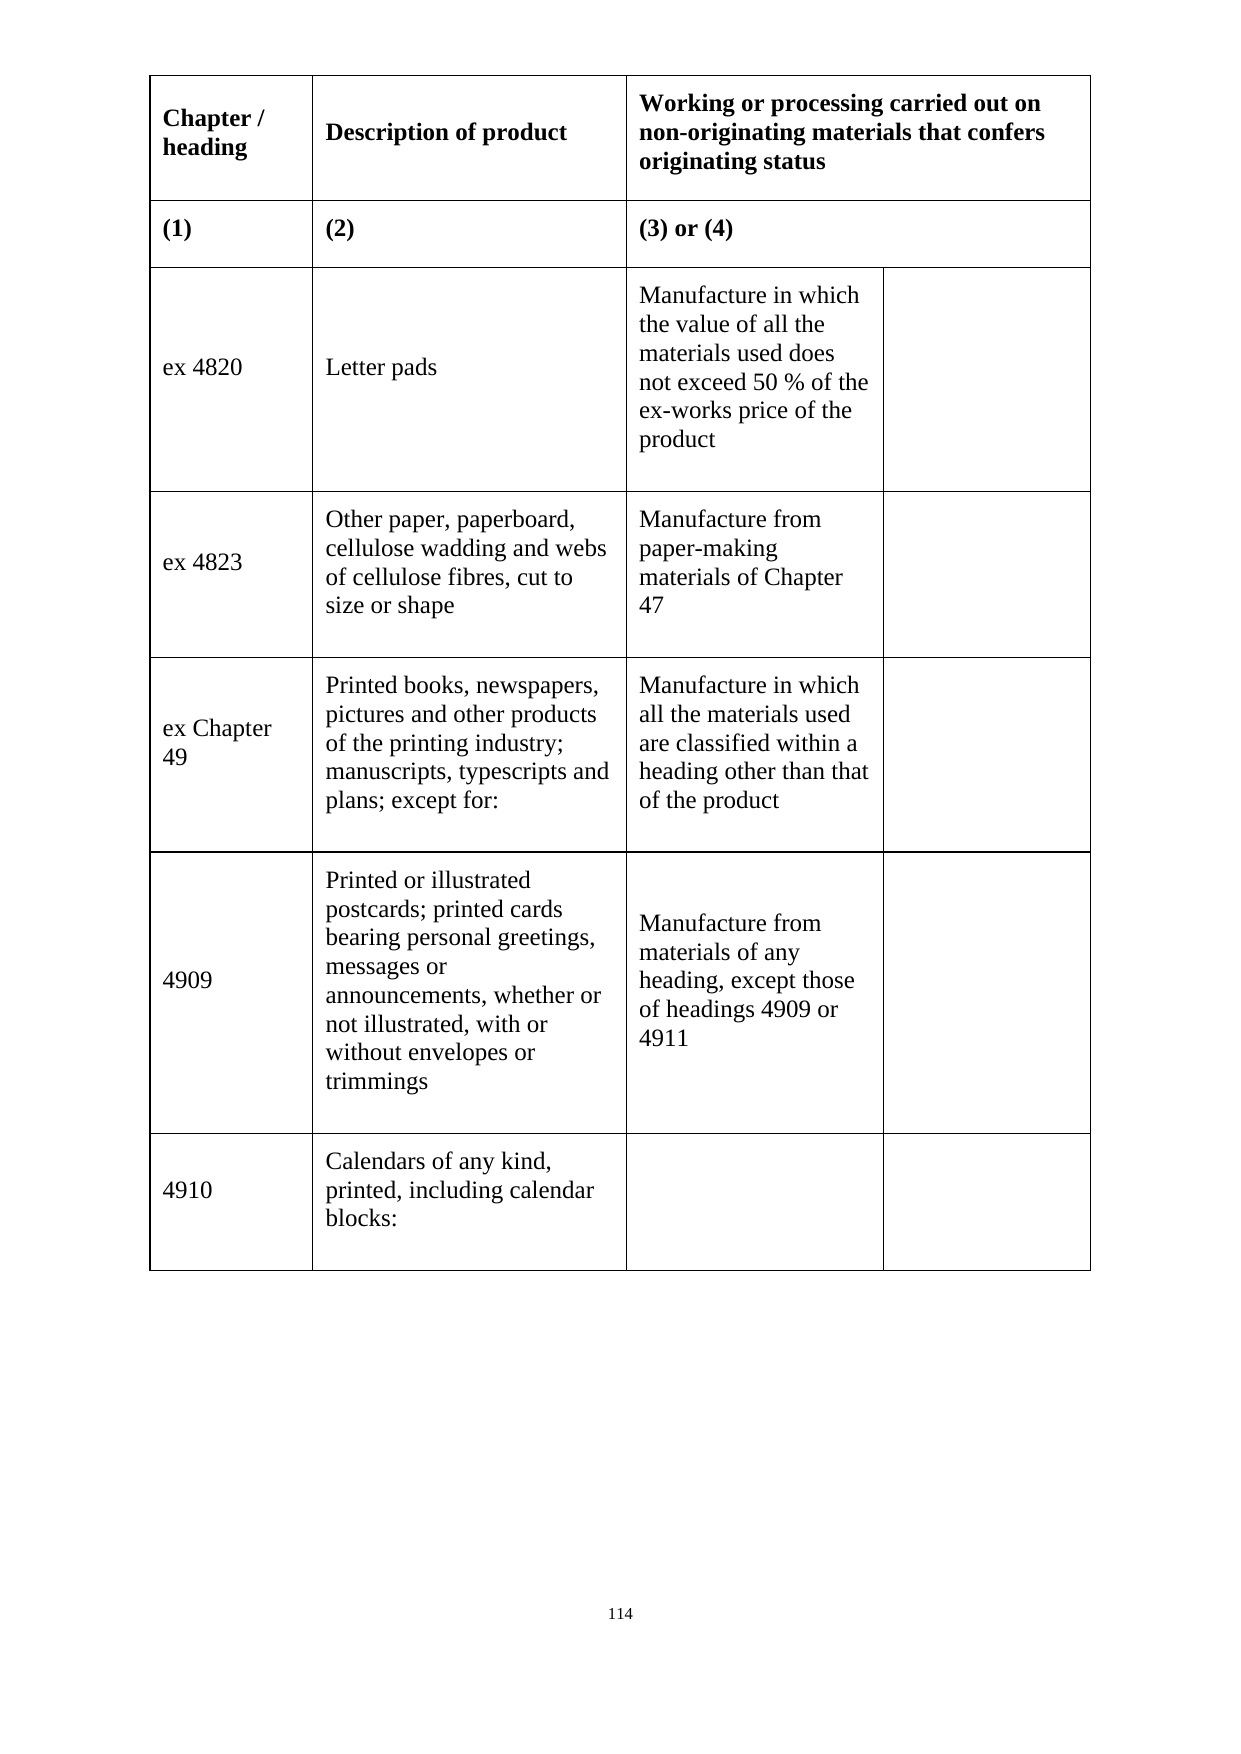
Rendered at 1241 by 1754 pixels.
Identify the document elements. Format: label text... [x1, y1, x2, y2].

table_cell Letter pads [313, 268, 626, 491]
table_cell [884, 492, 1090, 657]
table_cell [884, 853, 1090, 1132]
table_cell 4910 [151, 1134, 312, 1270]
table_cell ex 4820 [151, 268, 312, 491]
table_cell [884, 658, 1090, 851]
table_cell Printed books, newspapers, pictures and other products of the printing industry; manuscripts, typescripts and plans; except for: [313, 658, 626, 851]
table_header Chapter / heading [151, 76, 312, 200]
table_cell ex Chapter 49 [151, 658, 312, 851]
table_cell ex 4823 [151, 492, 312, 657]
table_cell Manufacture from paper‐making materials of Chapter 47 [627, 492, 883, 657]
table_cell (2) [313, 201, 626, 267]
table_cell 4909 [151, 853, 312, 1132]
table_cell (1) [151, 201, 312, 267]
table_cell (3) or (4) [627, 201, 1090, 267]
table_cell [884, 1134, 1090, 1270]
table_cell [627, 1134, 883, 1270]
table_cell Other paper, paperboard, cellulose wadding and webs of cellulose fibres, cut to size or shape [313, 492, 626, 657]
table_cell [884, 268, 1090, 491]
table_cell Manufacture from materials of any heading, except those of headings 4909 or 4911 [627, 853, 883, 1132]
table_cell Manufacture in which all the materials used are classified within a heading other than that of the product [627, 658, 883, 851]
table_cell Manufacture in which the value of all the materials used does not exceed 50 % of the ex‐works price of the product [627, 268, 883, 491]
table_header Description of product [313, 76, 626, 200]
table_header Working or processing carried out on non‐originating materials that confers originating status [627, 76, 1090, 200]
table_cell Calendars of any kind, printed, including calendar blocks: [313, 1134, 626, 1270]
table_cell Printed or illustrated postcards; printed cards bearing personal greetings, messages or announcements, whether or not illustrated, with or without envelopes or trimmings [313, 853, 626, 1132]
